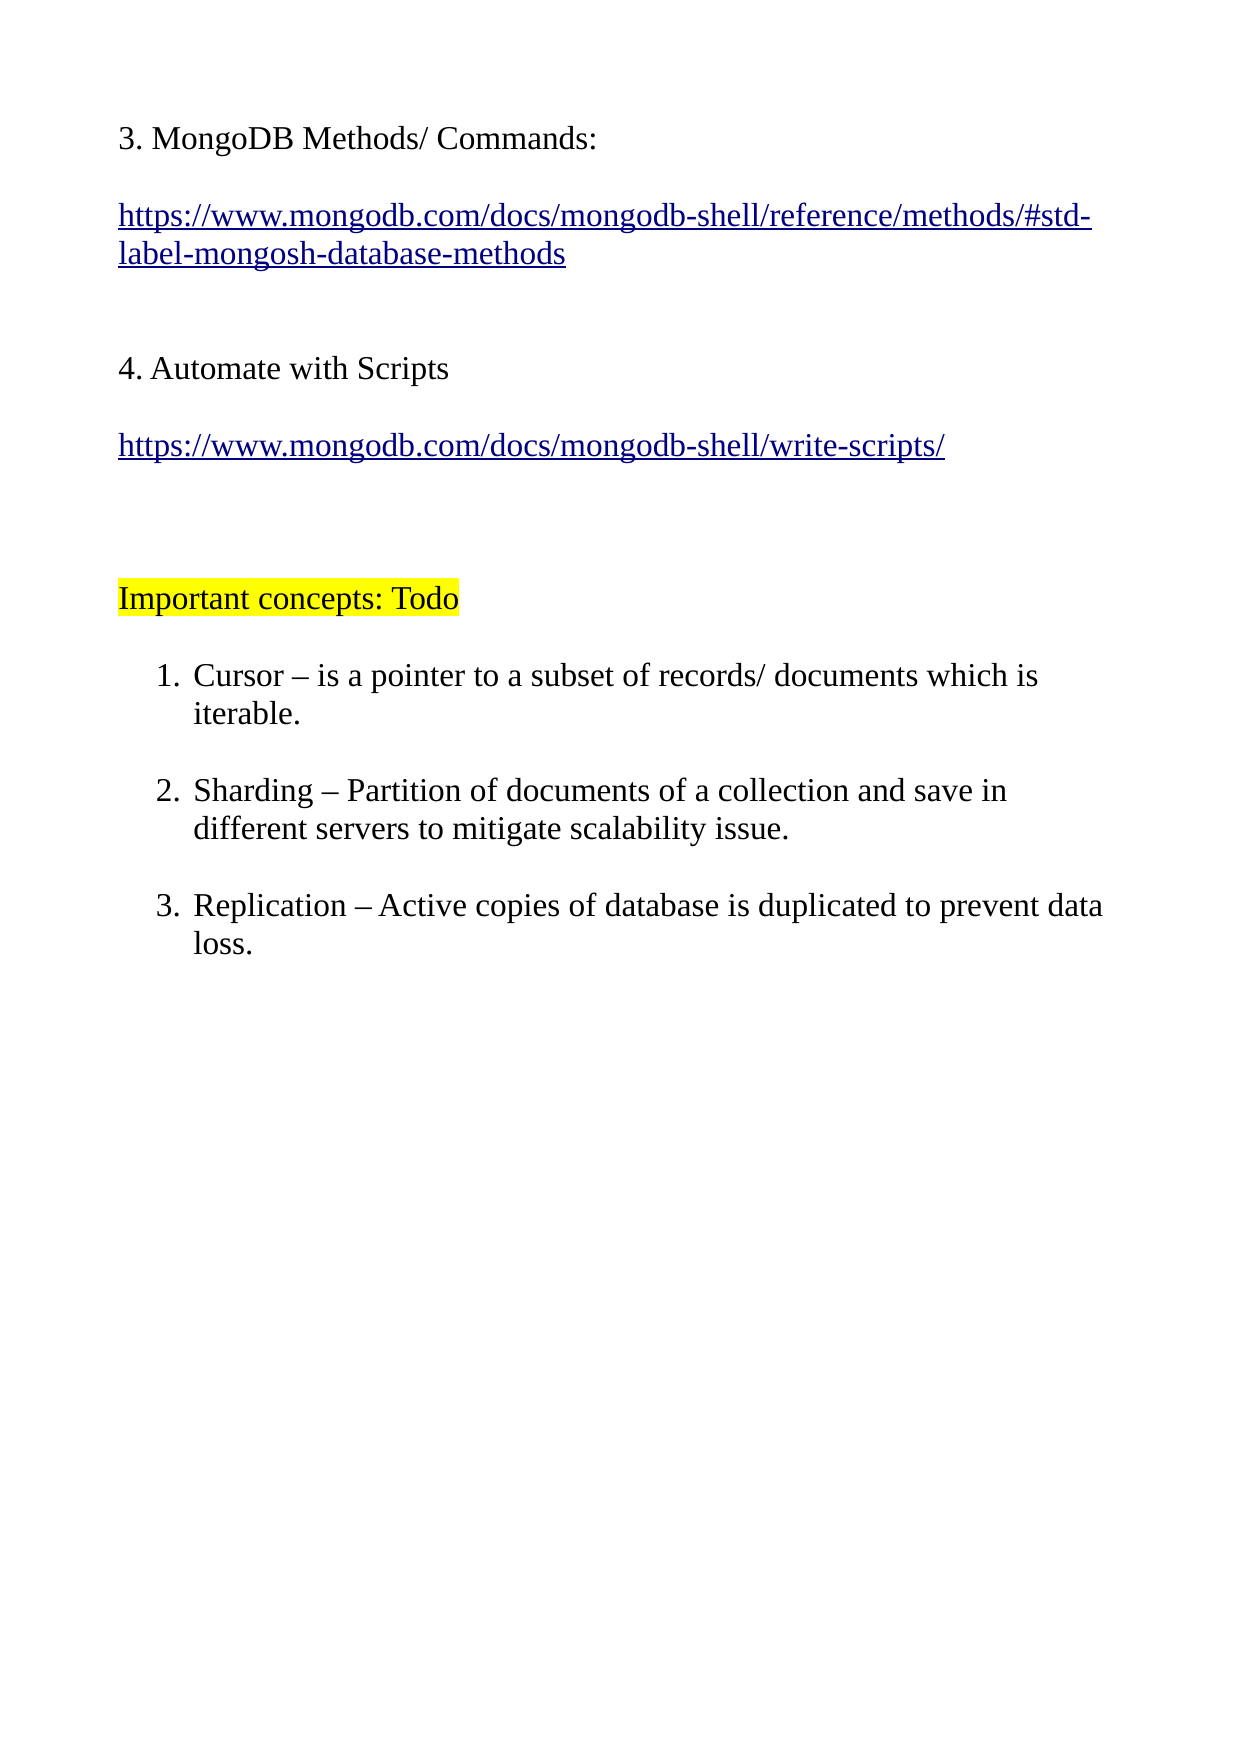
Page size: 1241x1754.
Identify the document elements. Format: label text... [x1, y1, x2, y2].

text 4. Automate with Scripts [118, 348, 1122, 386]
list Replication – Active copies of database is duplicated to prevent data loss. [156, 885, 1122, 961]
text Important concepts: Todo [118, 578, 1122, 616]
list Cursor – is a pointer to a subset of records/ documents which is iterable. [156, 655, 1122, 731]
text 3. MongoDB Methods/ Commands: [118, 118, 1122, 156]
text https://www.mongodb.com/docs/mongodb-shell/reference/methods/#std-label-mongosh-database-methods [118, 195, 1122, 271]
text https://www.mongodb.com/docs/mongodb-shell/write-scripts/ [118, 425, 1122, 463]
list Sharding – Partition of documents of a collection and save in different servers to mitigate scalability issue. [156, 770, 1122, 846]
